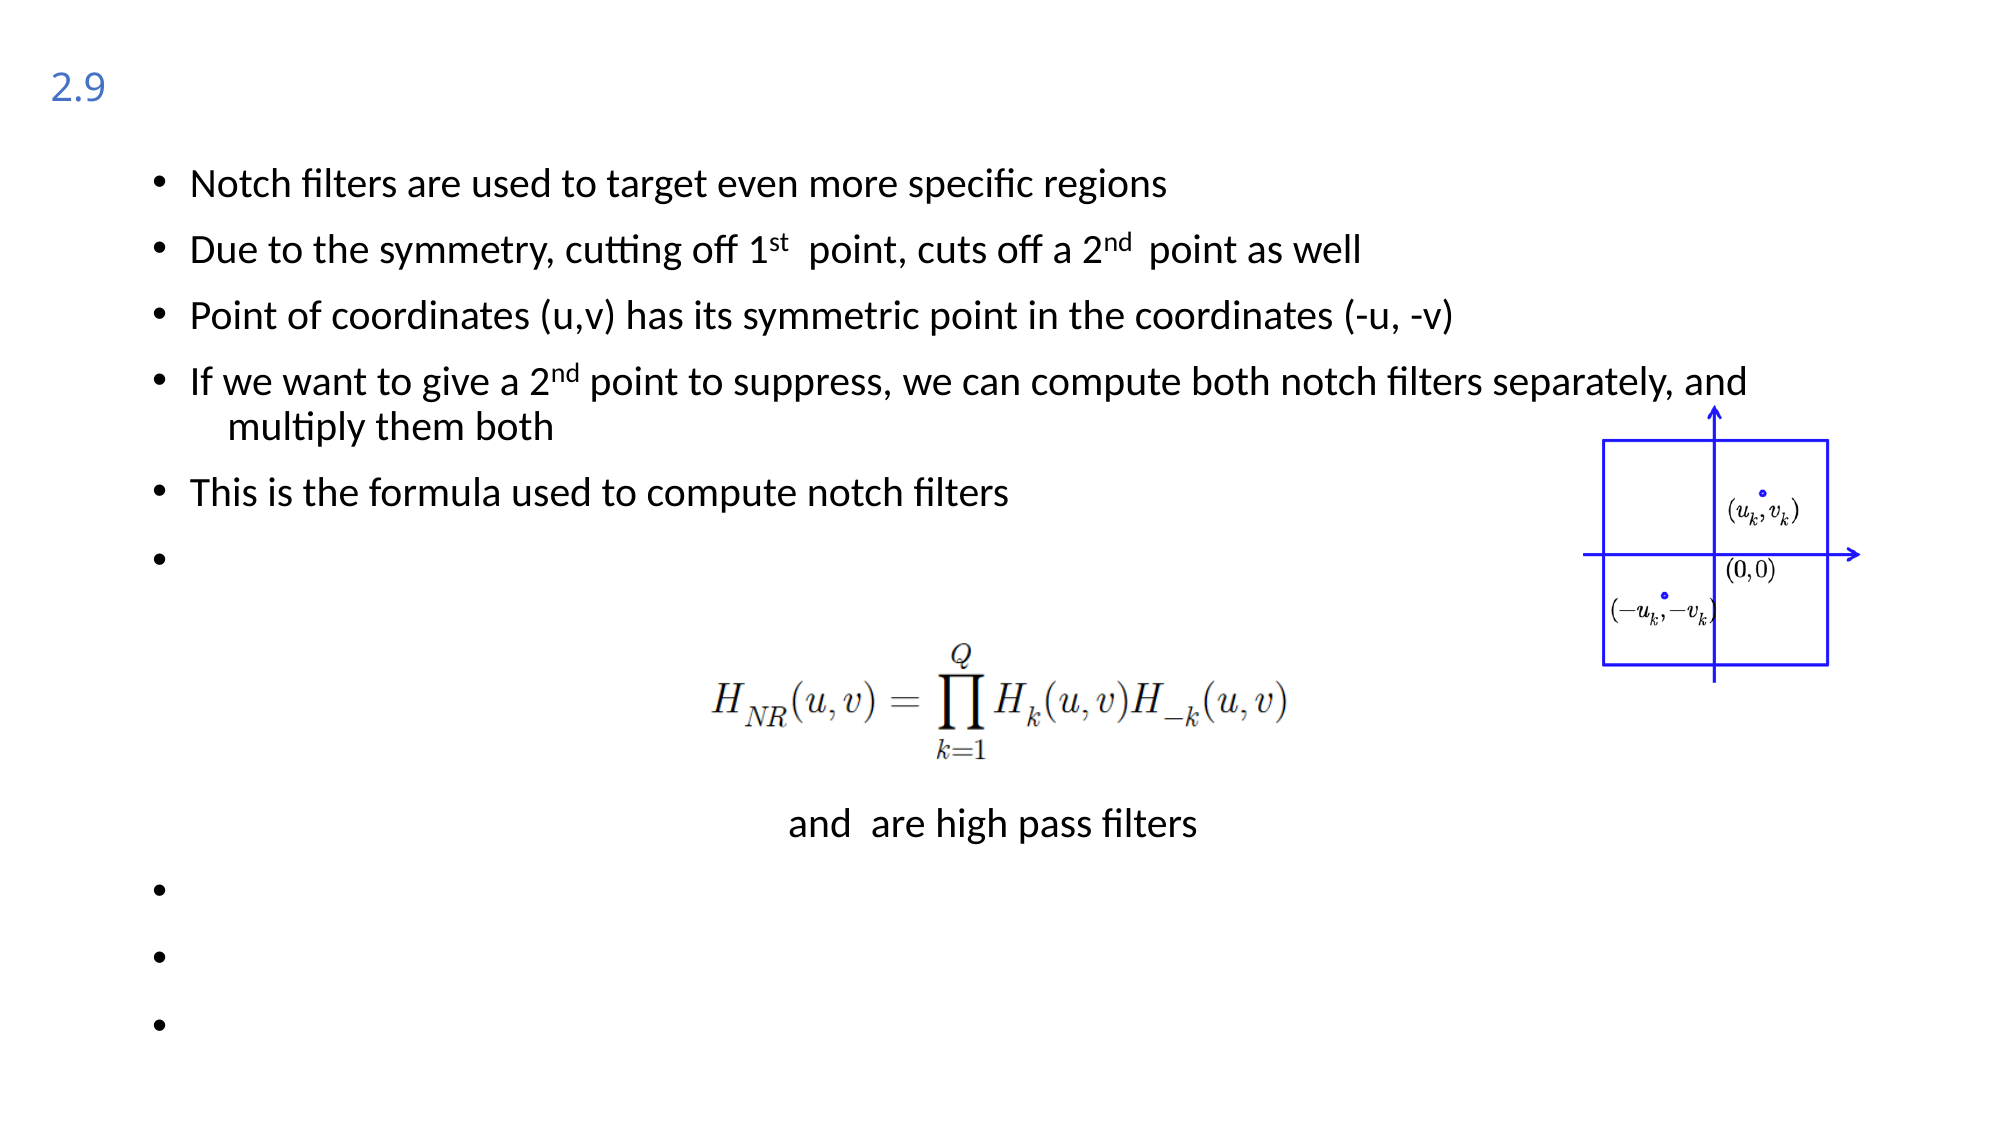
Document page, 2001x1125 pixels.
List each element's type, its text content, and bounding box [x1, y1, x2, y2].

list Notch filters are used to target even more specific regions Due to the symmetry, cutting off 1st point, cuts off a 2nd point as well Point of coordinates (u,v) has its symmetric point in the coordinates (-u, -v) If we want to give a 2nd point to suppress, we can compute both notch filters separately, and multiply them both This is the formula used to compute notch filters and are high pass filters [137, 153, 1863, 1078]
picture [709, 641, 1291, 765]
text_box 2.9 [35, 46, 129, 131]
picture [1568, 402, 1863, 686]
